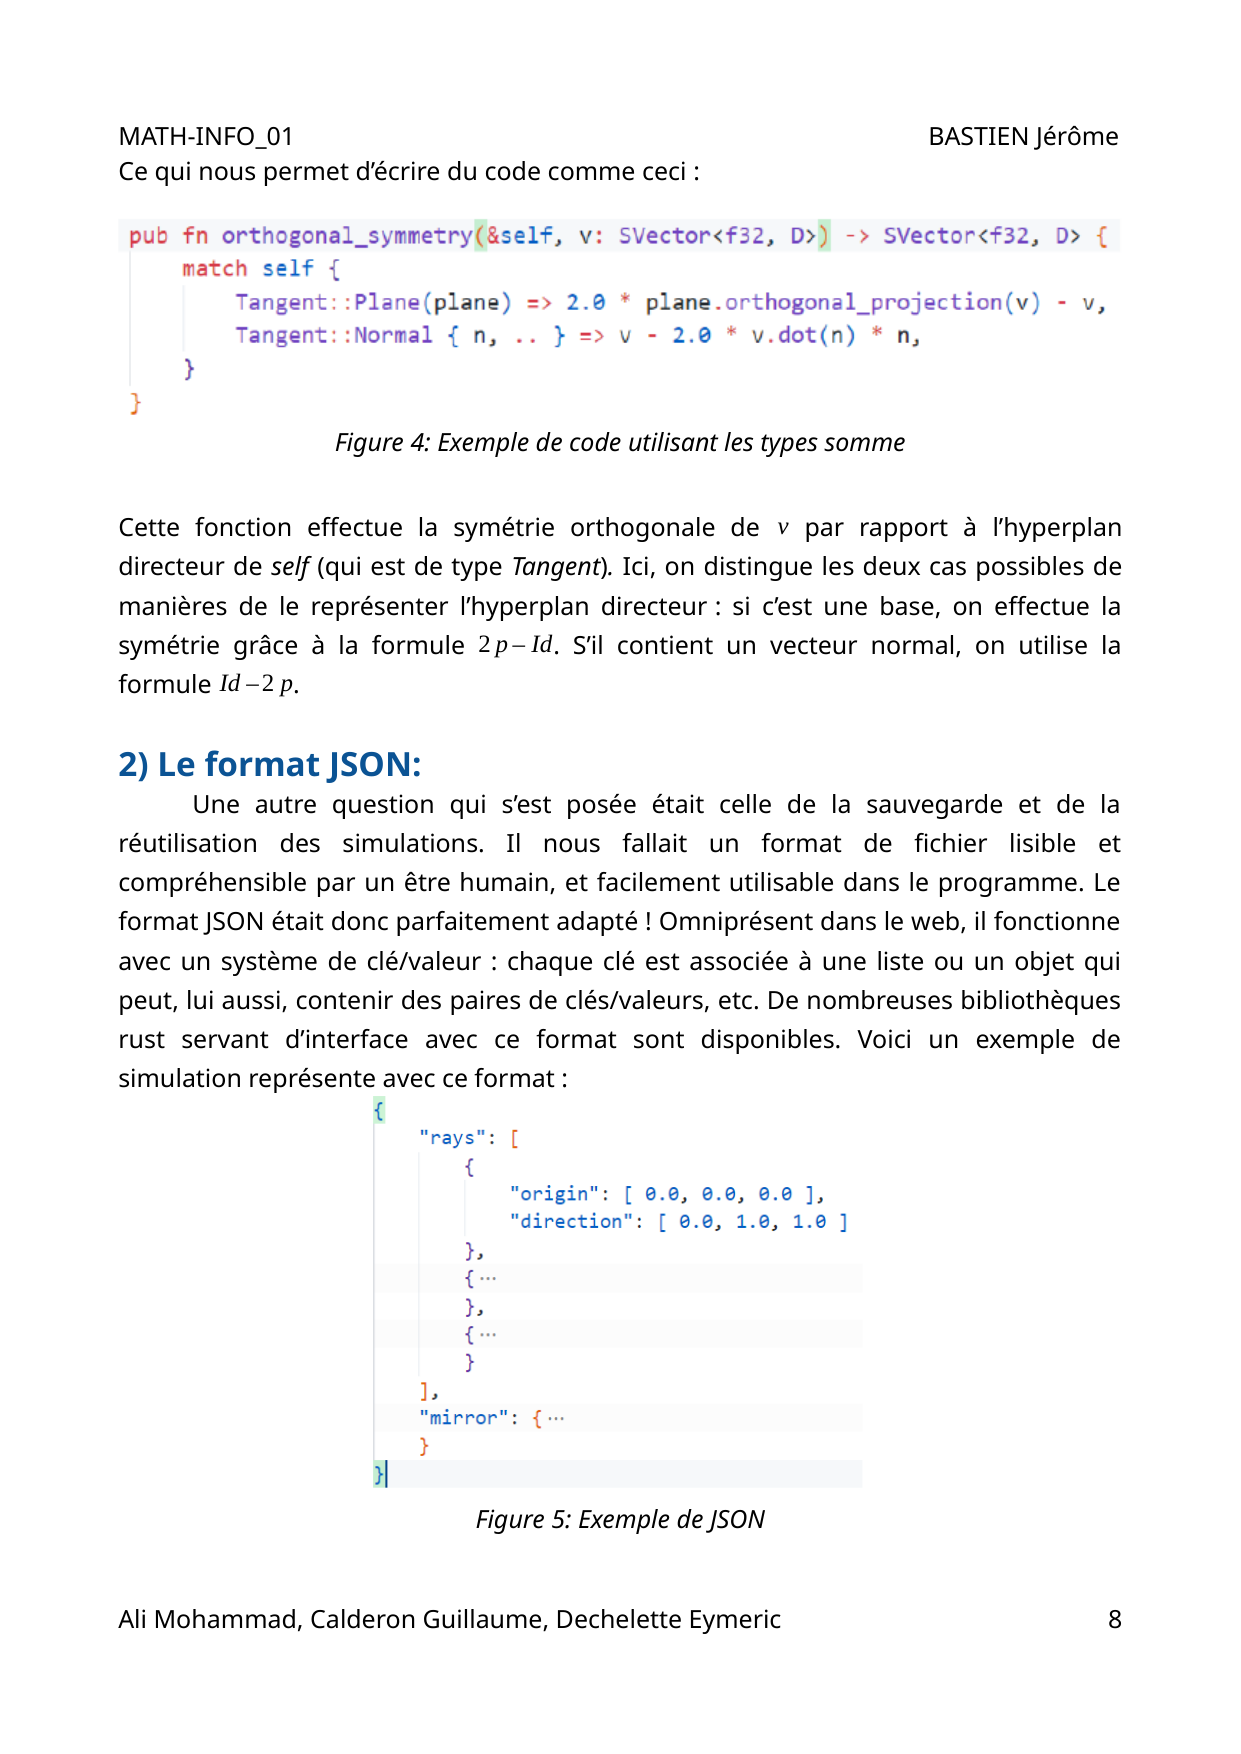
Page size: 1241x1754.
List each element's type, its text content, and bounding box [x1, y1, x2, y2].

subtitle 2) Le format JSON: [118, 741, 1122, 786]
picture [118, 215, 1123, 425]
text Figure 4: Exemple de code utilisant les types somme [118, 425, 1122, 459]
text Ce qui nous permet d’écrire du code comme ceci : [118, 153, 1122, 188]
text Cette fonction effectue la symétrie orthogonale de par rapport à l’hyperplan directeur de self (qui est de type Tangent). Ici, on distingue les deux cas possibles de manières de le représenter l’hyperplan directeur : si c’est une base, on effectue la symétrie grâce à la formule . S’il contient un vecteur normal, on utilise la formule . [118, 510, 1122, 701]
text Figure 5: Exemple de JSON [373, 1502, 867, 1536]
picture [368, 1093, 863, 1502]
text Une autre question qui s’est posée était celle de la sauvegarde et de la réutilisation des simulations. Il nous fallait un format de fichier lisible et compréhensible par un être humain, et facilement utilisable dans le programme. Le format JSON était donc parfaitement adapté ! Omniprésent dans le web, il fonctionne avec un système de clé/valeur : chaque clé est associée à une liste ou un objet qui peut, lui aussi, contenir des paires de clés/valeurs, etc. De nombreuses bibliothèques rust servant d’interface avec ce format sont disponibles. Voici un exemple de simulation représente avec ce format : [118, 786, 1122, 1095]
